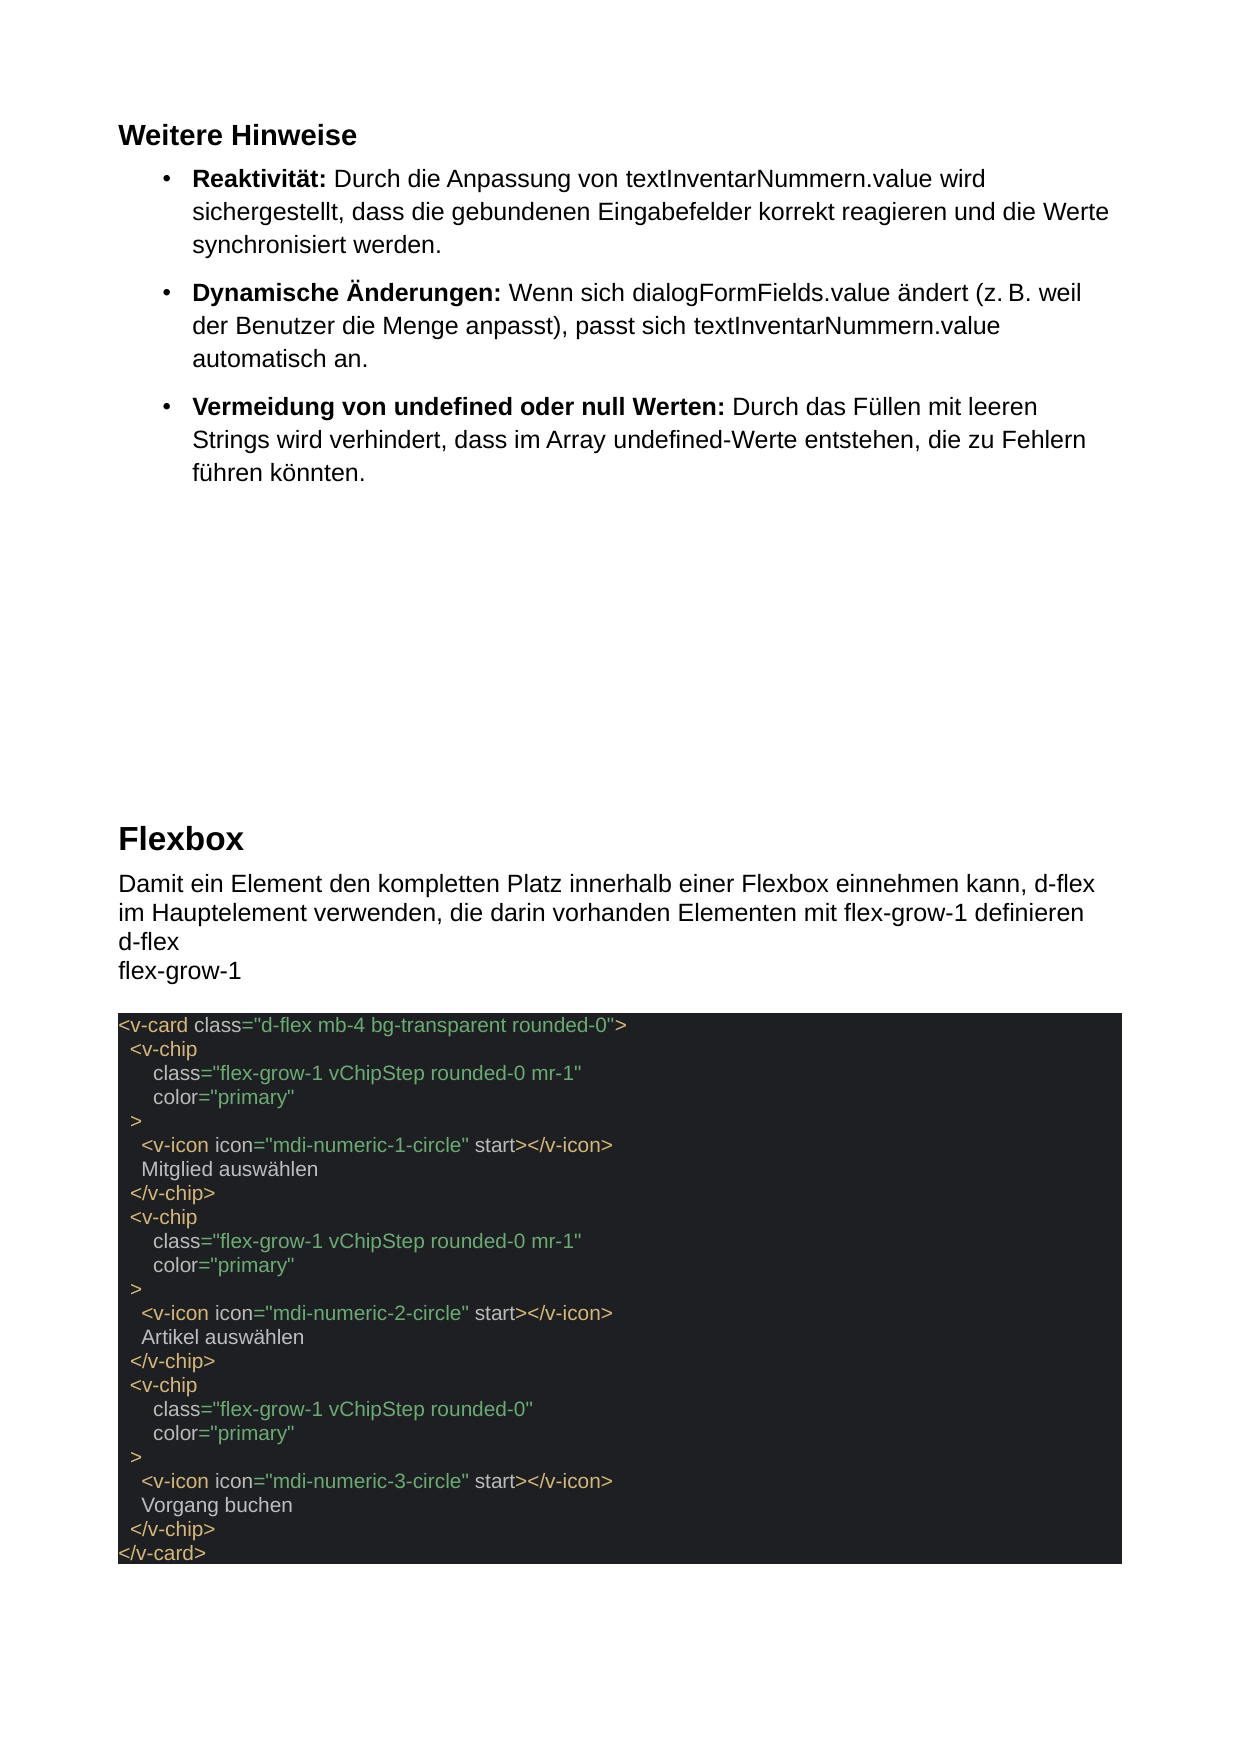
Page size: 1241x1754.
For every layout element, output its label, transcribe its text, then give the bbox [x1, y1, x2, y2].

text Damit ein Element den kompletten Platz innerhalb einer Flexbox einnehmen kann, d-flex im Hauptelement verwenden, die darin vorhanden Elementen mit flex-grow-1 definieren [118, 869, 1122, 927]
list Dynamische Änderungen: Wenn sich dialogFormFields.value ändert (z. B. weil der Benutzer die Menge anpasst), passt sich textInventarNummern.value automatisch an. [162, 278, 1122, 373]
subtitle Weitere Hinweise [118, 118, 1122, 152]
text <v-card class="d-flex mb-4 bg-transparent rounded-0"> <v-chip class="flex-grow-1 vChipStep rounded-0 mr-1" color="primary" > <v-icon icon="mdi-numeric-1-circle" start></v-icon> Mitglied auswählen </v-chip> <v-chip class="flex-grow-1 vChipStep rounded-0 mr-1" color="primary" > <v-icon icon="mdi-numeric-2-circle" start></v-icon> Artikel auswählen </v-chip> <v-chip class="flex-grow-1 vChipStep rounded-0" color="primary" > <v-icon icon="mdi-numeric-3-circle" start></v-icon> Vorgang buchen </v-chip> </v-card> [118, 1013, 1122, 1564]
list Vermeidung von undefined oder null Werten: Durch das Füllen mit leeren Strings wird verhindert, dass im Array undefined-Werte entstehen, die zu Fehlern führen könnten. [162, 392, 1122, 487]
subtitle Flexbox [118, 818, 1122, 857]
list Reaktivität: Durch die Anpassung von textInventarNummern.value wird sichergestellt, dass die gebundenen Eingabefelder korrekt reagieren und die Werte synchronisiert werden. [162, 164, 1122, 259]
text flex-grow-1 [118, 956, 1122, 984]
text d-flex [118, 927, 1122, 956]
